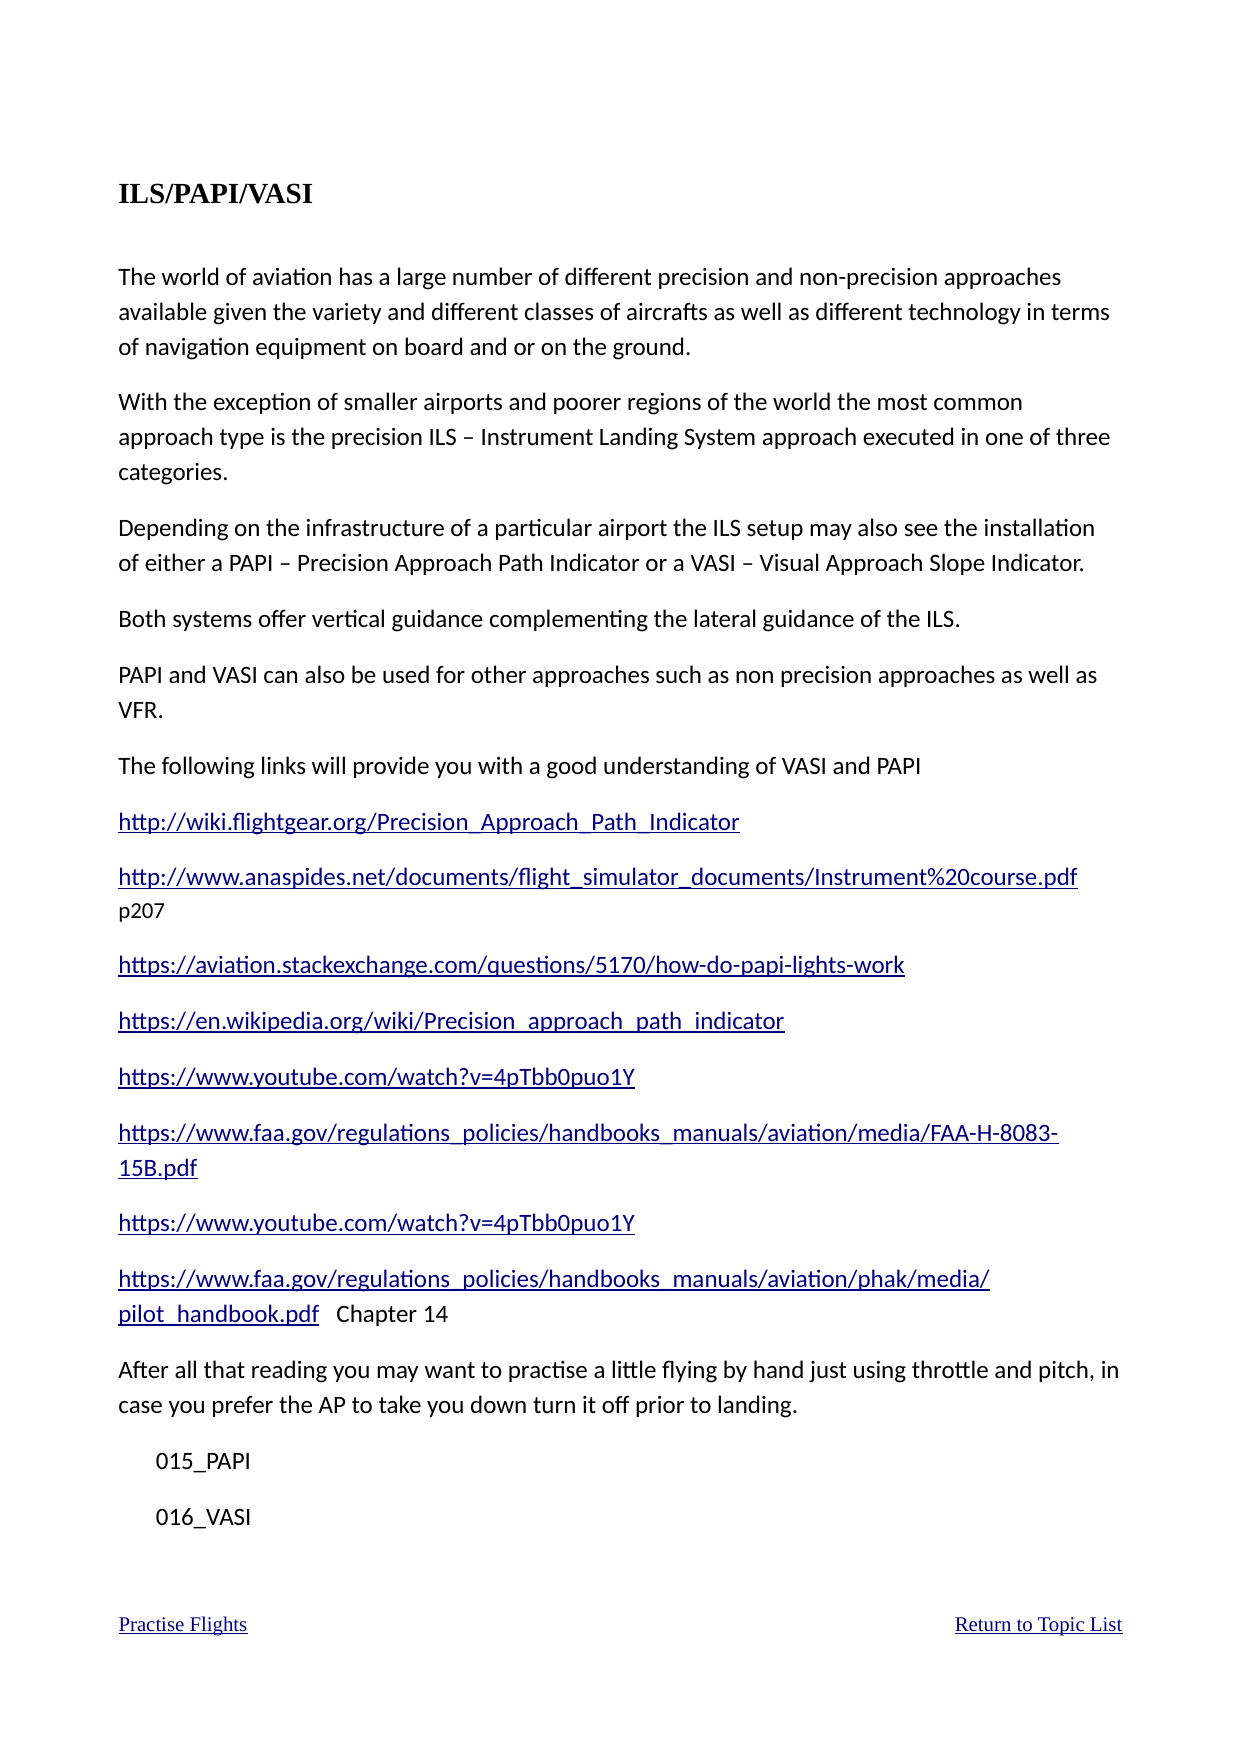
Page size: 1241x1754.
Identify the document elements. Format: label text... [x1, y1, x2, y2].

text Depending on the infrastructure of a particular airport the ILS setup may also see the installation of either a PAPI – Precision Approach Path Indicator or a VASI – Visual Approach Slope Indicator. [118, 512, 1122, 578]
text PAPI and VASI can also be used for other approaches such as non precision approaches as well as VFR. [118, 659, 1122, 724]
text Both systems offer vertical guidance complementing the lateral guidance of the ILS. [118, 603, 1122, 634]
text ILS/PAPI/VASI [118, 176, 1122, 210]
text 016_VASI [156, 1501, 1122, 1531]
text http://www.anaspides.net/documents/flight_simulator_documents/Instrument%20course.pdf p207 [118, 862, 1122, 924]
text 015_PAPI [156, 1445, 1122, 1476]
text https://www.faa.gov/regulations_policies/handbooks_manuals/aviation/phak/media/pilot_handbook.pdf Chapter 14 [118, 1263, 1122, 1329]
text https://www.youtube.com/watch?v=4pTbb0puo1Y [118, 1208, 1122, 1238]
text After all that reading you may want to practise a little flying by hand just using throttle and pitch, in case you prefer the AP to take you down turn it off prior to landing. [118, 1354, 1122, 1420]
text https://en.wikipedia.org/wiki/Precision_approach_path_indicator [118, 1005, 1122, 1036]
text The following links will provide you with a good understanding of VASI and PAPI [118, 750, 1122, 780]
text https://www.youtube.com/watch?v=4pTbb0puo1Y [118, 1061, 1122, 1091]
text https://www.faa.gov/regulations_policies/handbooks_manuals/aviation/media/FAA-H-8083-15B.pdf [118, 1117, 1122, 1182]
text https://aviation.stackexchange.com/questions/5170/how-do-papi-lights-work [118, 949, 1122, 980]
text The world of aviation has a large number of different precision and non-precision approaches available given the variety and different classes of aircrafts as well as different technology in terms of navigation equipment on board and or on the ground. [118, 261, 1122, 361]
text With the exception of smaller airports and poorer regions of the world the most common approach type is the precision ILS – Instrument Landing System approach executed in one of three categories. [118, 387, 1122, 487]
text http://wiki.flightgear.org/Precision_Approach_Path_Indicator [118, 806, 1122, 836]
